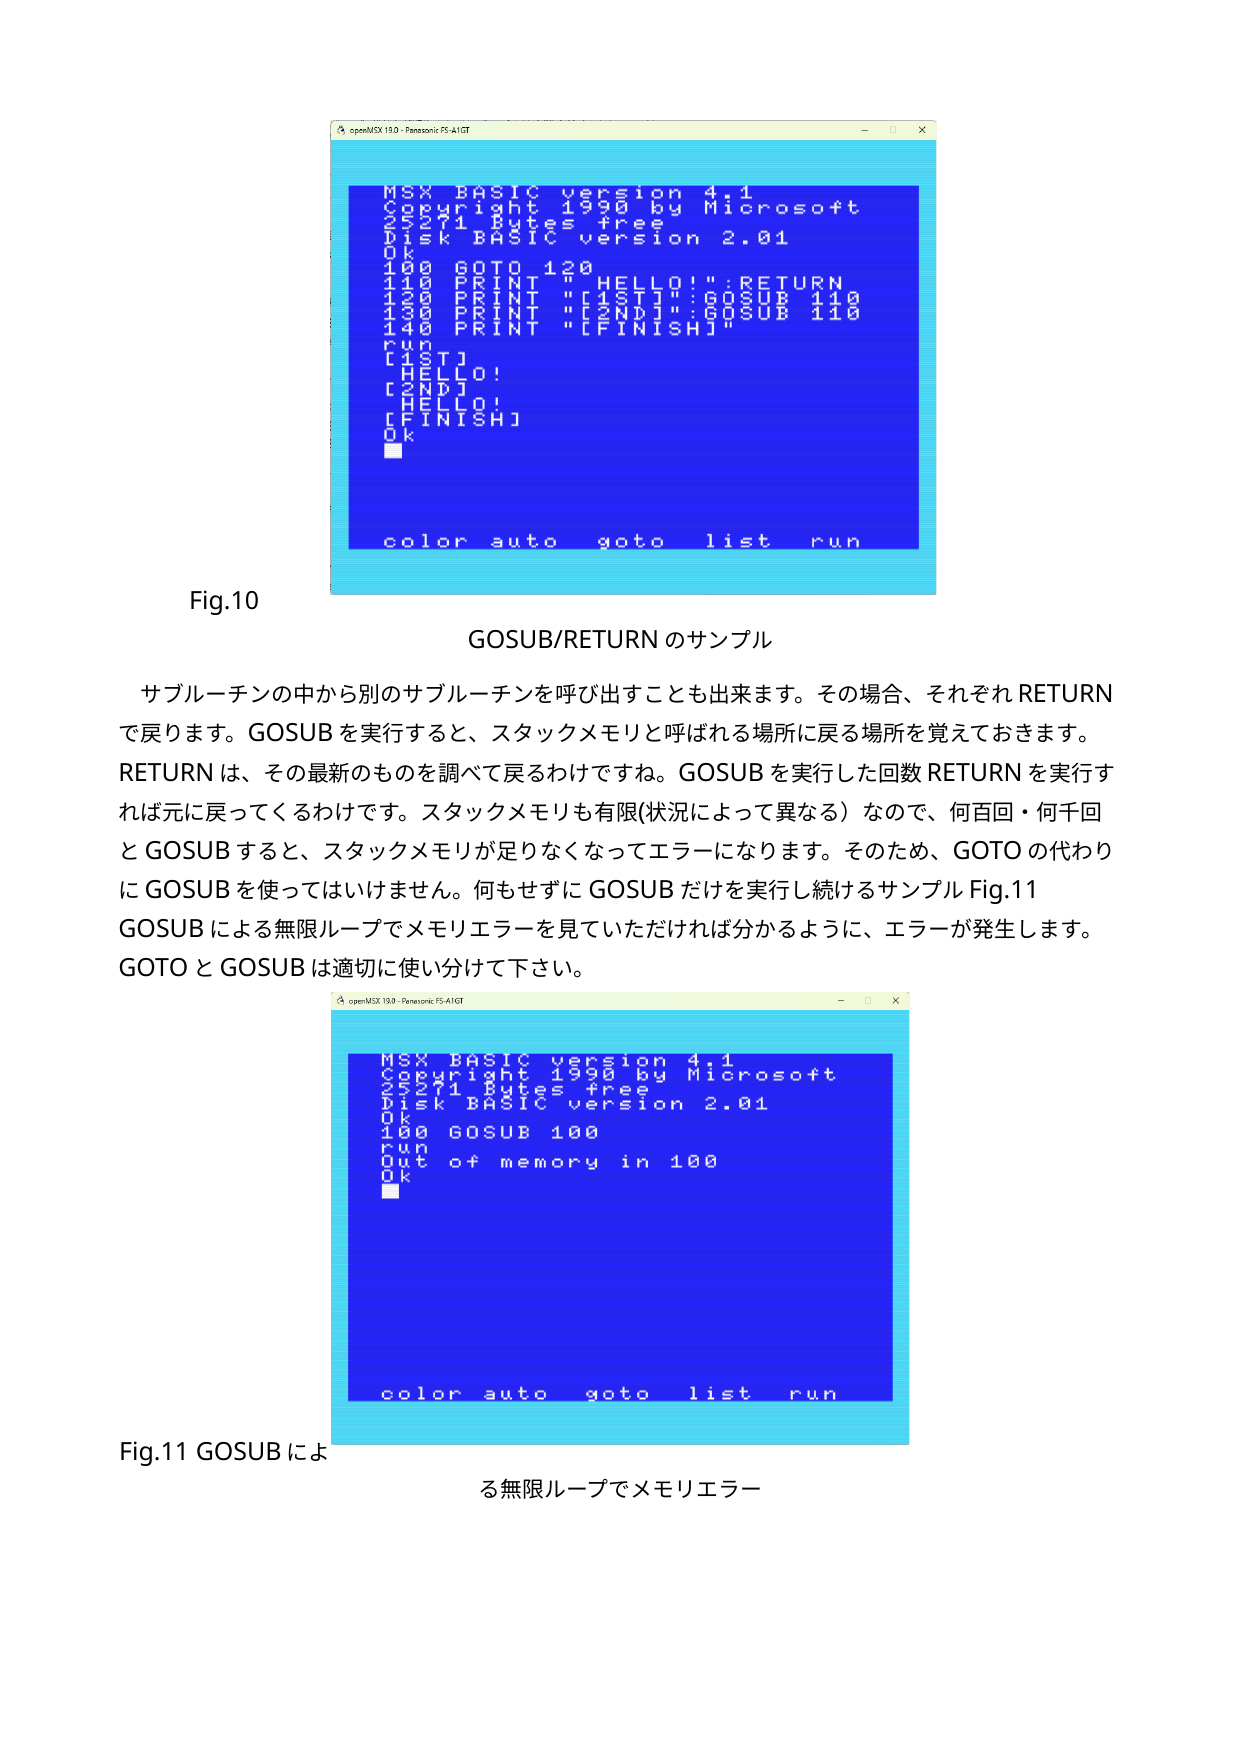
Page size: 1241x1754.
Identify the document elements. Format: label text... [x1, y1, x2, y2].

picture [331, 992, 910, 1445]
text Fig.11 GOSUBによる無限ループでメモリエラー [118, 1433, 1122, 1504]
text サブルーチンの中から別のサブルーチンを呼び出すことも出来ます。その場合、それぞれRETURNで戻ります。GOSUBを実行すると、スタックメモリと呼ばれる場所に戻る場所を覚えておきます。RETURNは、その最新のものを調べて戻るわけですね。GOSUBを実行した回数RETURNを実行すれば元に戻ってくるわけです。スタックメモリも有限(状況によって異なる）なので、何百回・何千回とGOSUBすると、スタックメモリが足りなくなってエラーになります。そのため、GOTOの代わりにGOSUBを使ってはいけません。何もせずに GOSUB だけを実行し続けるサンプルFig.11 GOSUBによる無限ループでメモリエラーを見ていただければ分かるように、エラーが発生します。GOTOとGOSUBは適切に使い分けて下さい。 [118, 676, 1122, 984]
text Fig.10 GOSUB/RETURNのサンプル [118, 583, 1122, 656]
picture [330, 120, 937, 595]
